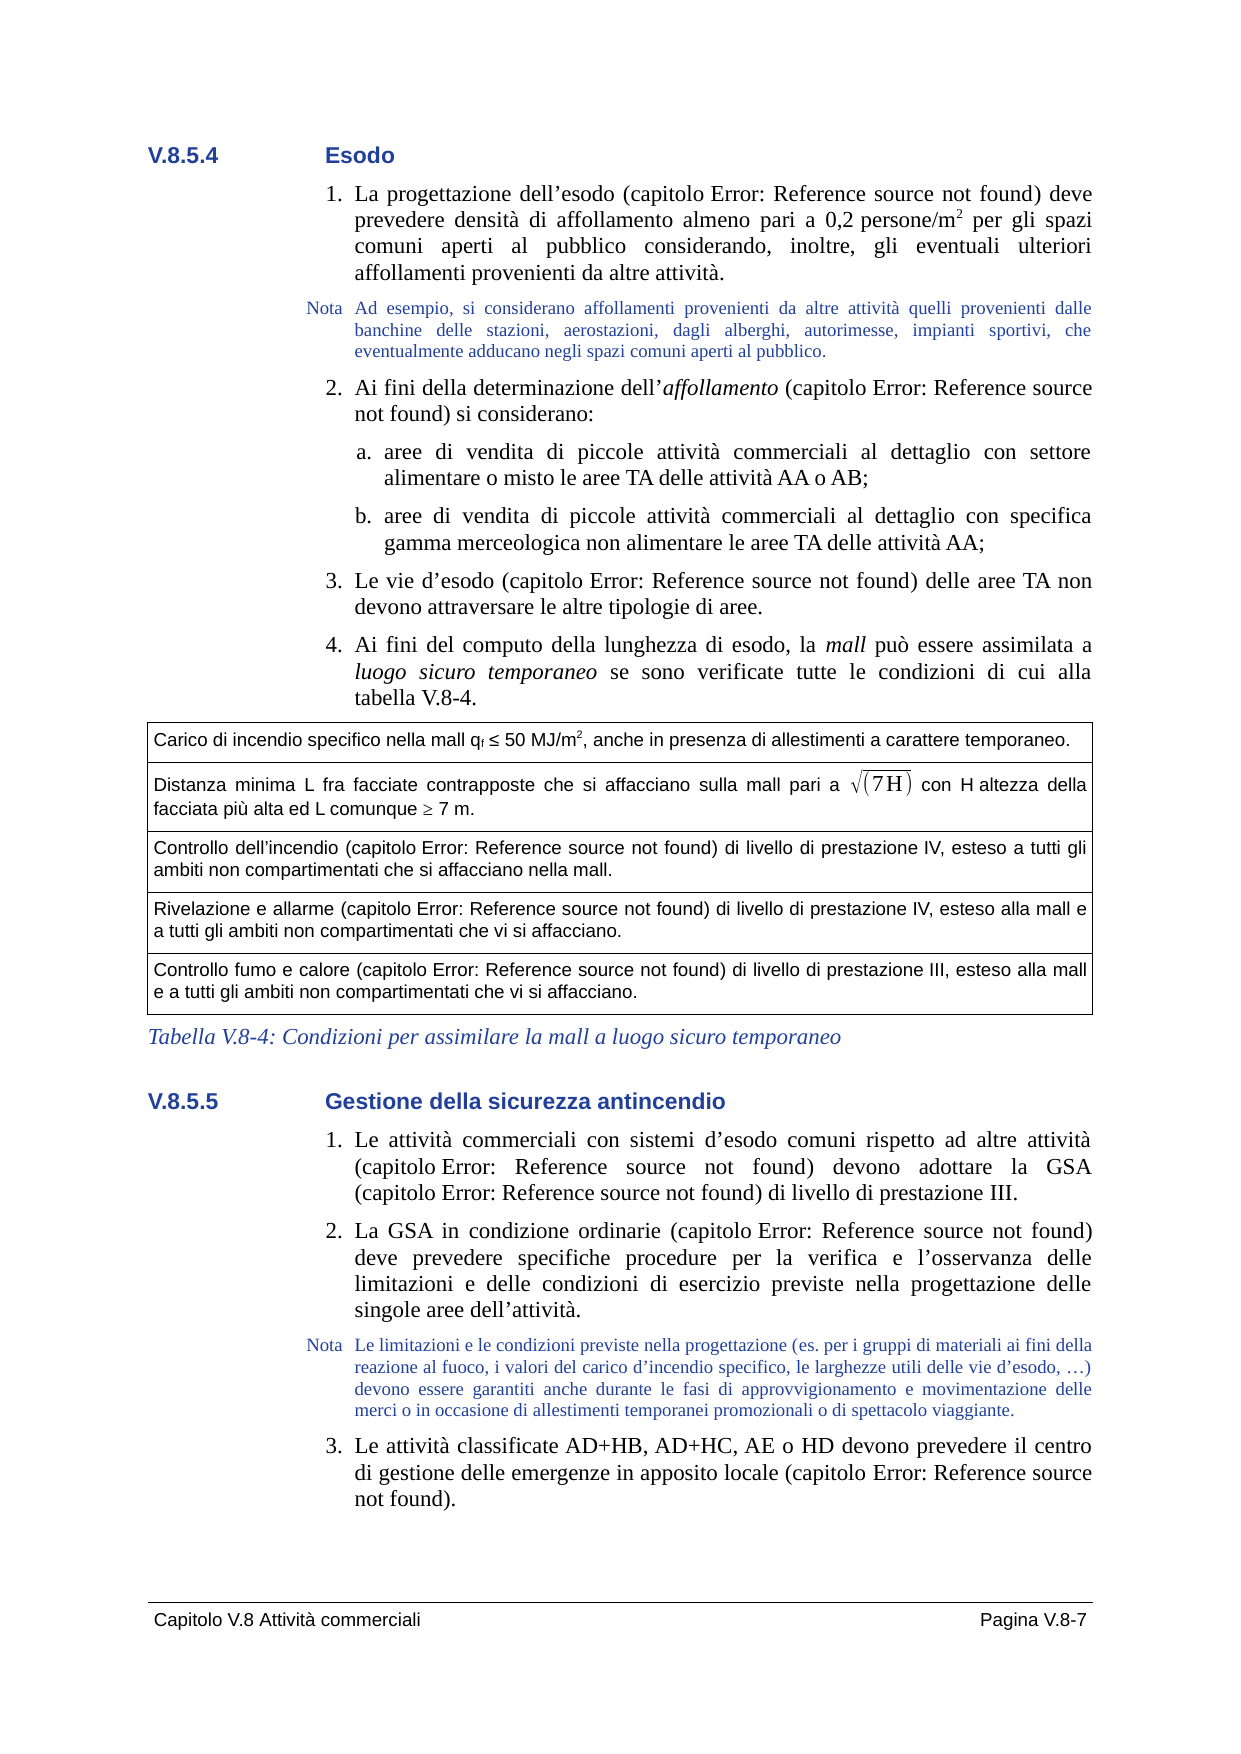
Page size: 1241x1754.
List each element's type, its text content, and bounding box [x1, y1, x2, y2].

table_header Carico di incendio specifico nella mall qf ≤ 50 MJ/m2, anche in presenza di allestimenti a carattere temporaneo. [148, 723, 1092, 762]
list Ai fini della determinazione dell’affollamento (capitolo Error: Reference source not found) si considerano: [342, 373, 1093, 426]
list La progettazione dell’esodo (capitolo Error: Reference source not found) deve prevedere densità di affollamento almeno pari a 0,2 persone/m2 per gli spazi comuni aperti al pubblico considerando, inoltre, gli eventuali ulteriori affollamenti provenienti da altre attività. [342, 180, 1093, 285]
table_cell Rivelazione e allarme (capitolo Error: Reference source not found) di livello di prestazione IV, esteso alla mall e a tutti gli ambiti non compartimentati che vi si affacciano. [148, 893, 1092, 953]
list Le limitazioni e le condizioni previste nella progettazione (es. per i gruppi di materiali ai fini della reazione al fuoco, i valori del carico d’incendio specifico, le larghezze utili delle vie d’esodo, …) devono essere garantiti anche durante le fasi di approvvigionamento e movimentazione delle merci o in occasione di allestimenti temporanei promozionali o di spettacolo viaggiante. [342, 1334, 1093, 1421]
table_cell Distanza minima L fra facciate contrapposte che si affacciano sulla mall pari a con H altezza della facciata più alta ed L comunque ≥ 7 m. [148, 763, 1092, 831]
table_cell Controllo dell’incendio (capitolo Error: Reference source not found) di livello di prestazione IV, esteso a tutti gli ambiti non compartimentati che si affacciano nella mall. [148, 832, 1092, 892]
subtitle Gestione della sicurezza antincendio [148, 1088, 1093, 1114]
list Le attività classificate AD+HB, AD+HC, AE o HD devono prevedere il centro di gestione delle emergenze in apposito locale (capitolo Error: Reference source not found). [342, 1432, 1093, 1511]
list aree di vendita di piccole attività commerciali al dettaglio con settore alimentare o misto le aree TA delle attività AA o AB; [372, 438, 1093, 491]
list Ad esempio, si considerano affollamenti provenienti da altre attività quelli provenienti dalle banchine delle stazioni, aerostazioni, dagli alberghi, autorimesse, impianti sportivi, che eventualmente adducano negli spazi comuni aperti al pubblico. [342, 297, 1093, 362]
list aree di vendita di piccole attività commerciali al dettaglio con specifica gamma merceologica non alimentare le aree TA delle attività AA; [372, 502, 1093, 555]
list Ai fini del computo della lunghezza di esodo, la mall può essere assimilata a luogo sicuro temporaneo se sono verificate tutte le condizioni di cui alla tabella V.8-4. [342, 631, 1093, 711]
text Tabella V.8-4: Condizioni per assimilare la mall a luogo sicuro temporaneo [148, 1023, 1093, 1050]
list Le attività commerciali con sistemi d’esodo comuni rispetto ad altre attività (capitolo Error: Reference source not found) devono adottare la GSA (capitolo Error: Reference source not found) di livello di prestazione III. [342, 1126, 1093, 1205]
subtitle Esodo [148, 142, 1093, 168]
list Le vie d’esodo (capitolo Error: Reference source not found) delle aree TA non devono attraversare le altre tipologie di aree. [342, 567, 1093, 620]
list La GSA in condizione ordinarie (capitolo Error: Reference source not found) deve prevedere specifiche procedure per la verifica e l’osservanza delle limitazioni e delle condizioni di esercizio previste nella progettazione delle singole aree dell’attività. [342, 1217, 1093, 1323]
table_cell Controllo fumo e calore (capitolo Error: Reference source not found) di livello di prestazione III, esteso alla mall e a tutti gli ambiti non compartimentati che vi si affacciano. [148, 954, 1092, 1014]
